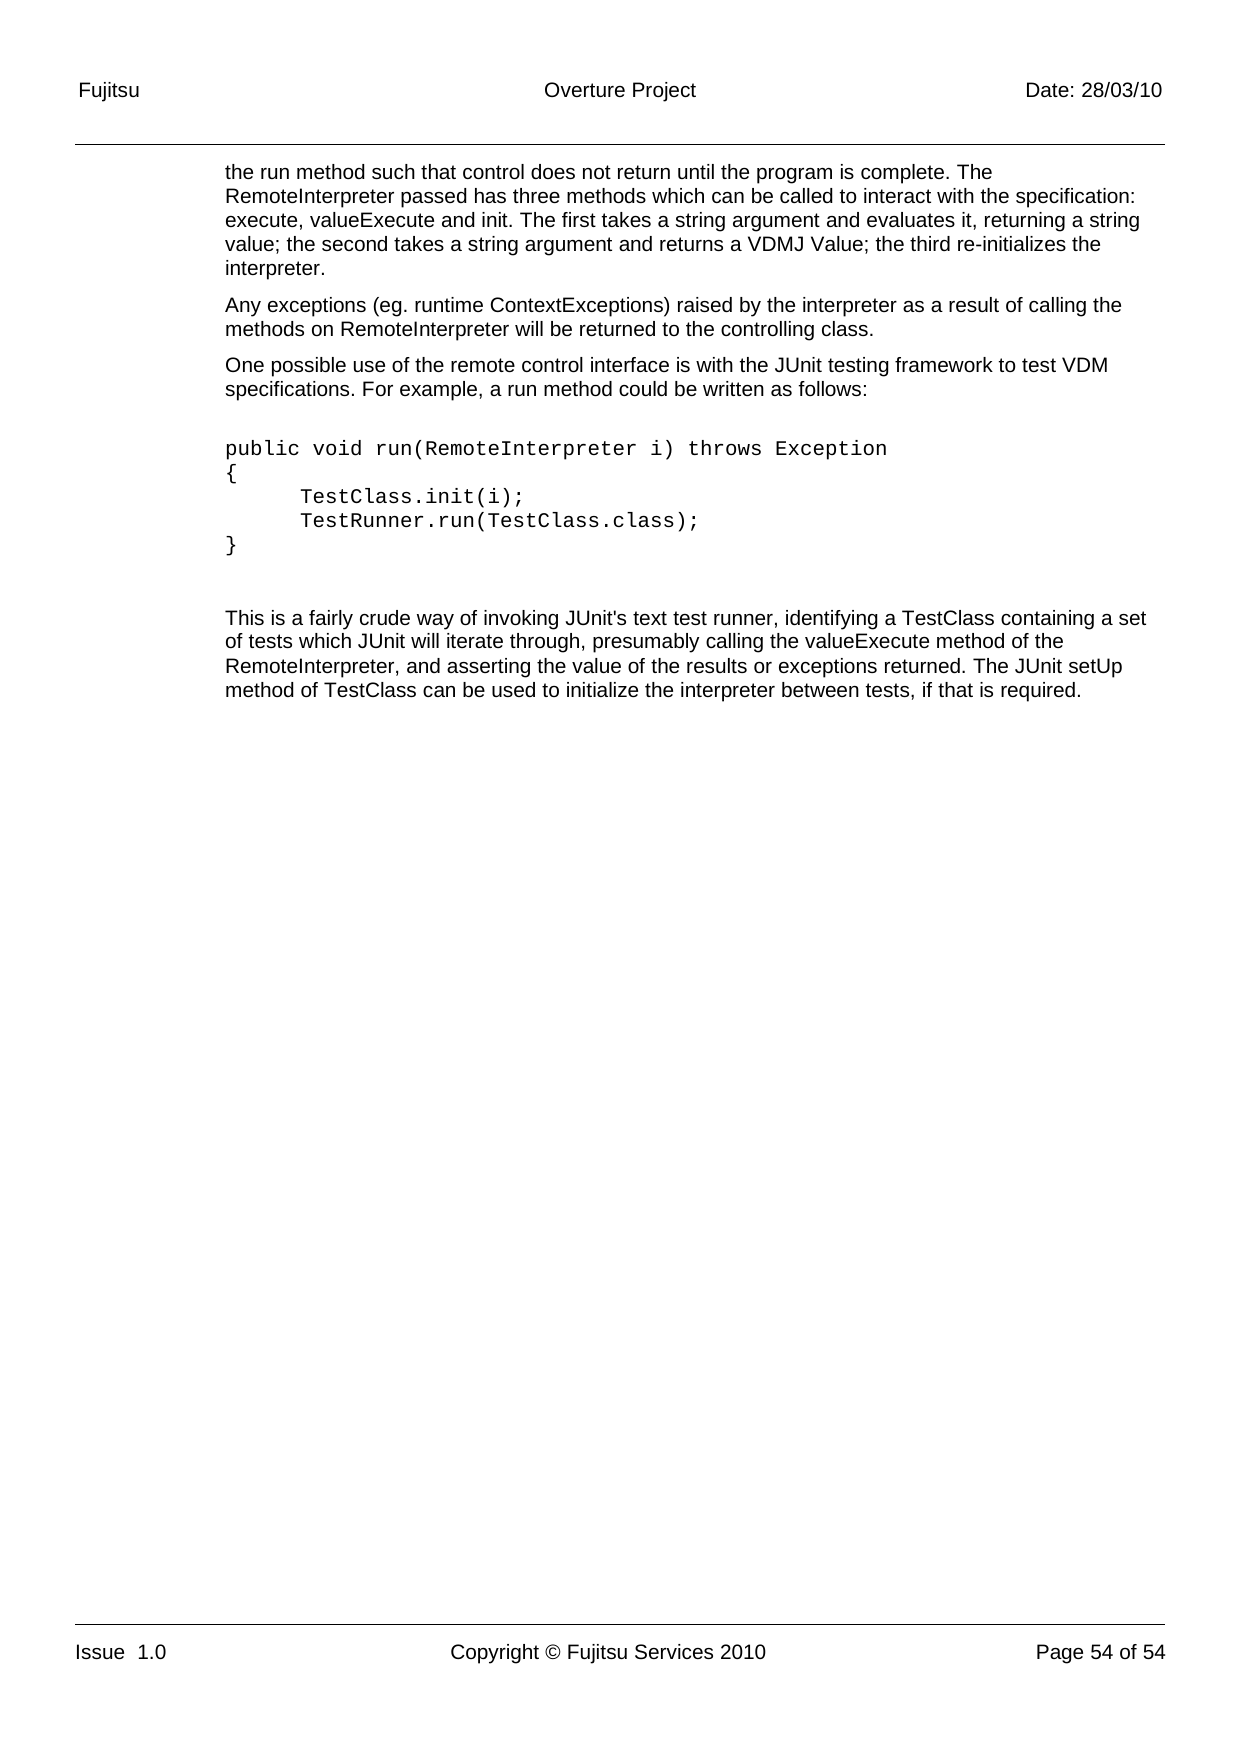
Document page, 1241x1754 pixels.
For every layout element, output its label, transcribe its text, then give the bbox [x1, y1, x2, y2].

text One possible use of the remote control interface is with the JUnit testing framework to test VDM specifications. For example, a run method could be written as follows: [225, 353, 1165, 401]
text { [225, 462, 1165, 486]
text Any exceptions (eg. runtime ContextExceptions) raised by the interpreter as a result of calling the methods on RemoteInterpreter will be returned to the controlling class. [225, 292, 1165, 341]
text TestClass.init(i); [225, 486, 1165, 509]
text TestRunner.run(TestClass.class); [225, 509, 1165, 533]
text } [225, 533, 1165, 557]
text public void run(RemoteInterpreter i) throws Exception [225, 438, 1165, 462]
text the run method such that control does not return until the program is complete. The RemoteInterpreter passed has three methods which can be called to interact with the specification: execute, valueExecute and init. The first takes a string argument and evaluates it, returning a string value; the second takes a string argument and returns a VDMJ Value; the third re-initializes the interpreter. [225, 160, 1165, 280]
text This is a fairly crude way of invoking JUnit's text test runner, identifying a TestClass containing a set of tests which JUnit will iterate through, presumably calling the valueExecute method of the RemoteInterpreter, and asserting the value of the results or exceptions returned. The JUnit setUp method of TestClass can be used to initialize the interpreter between tests, if that is required. [225, 605, 1165, 702]
